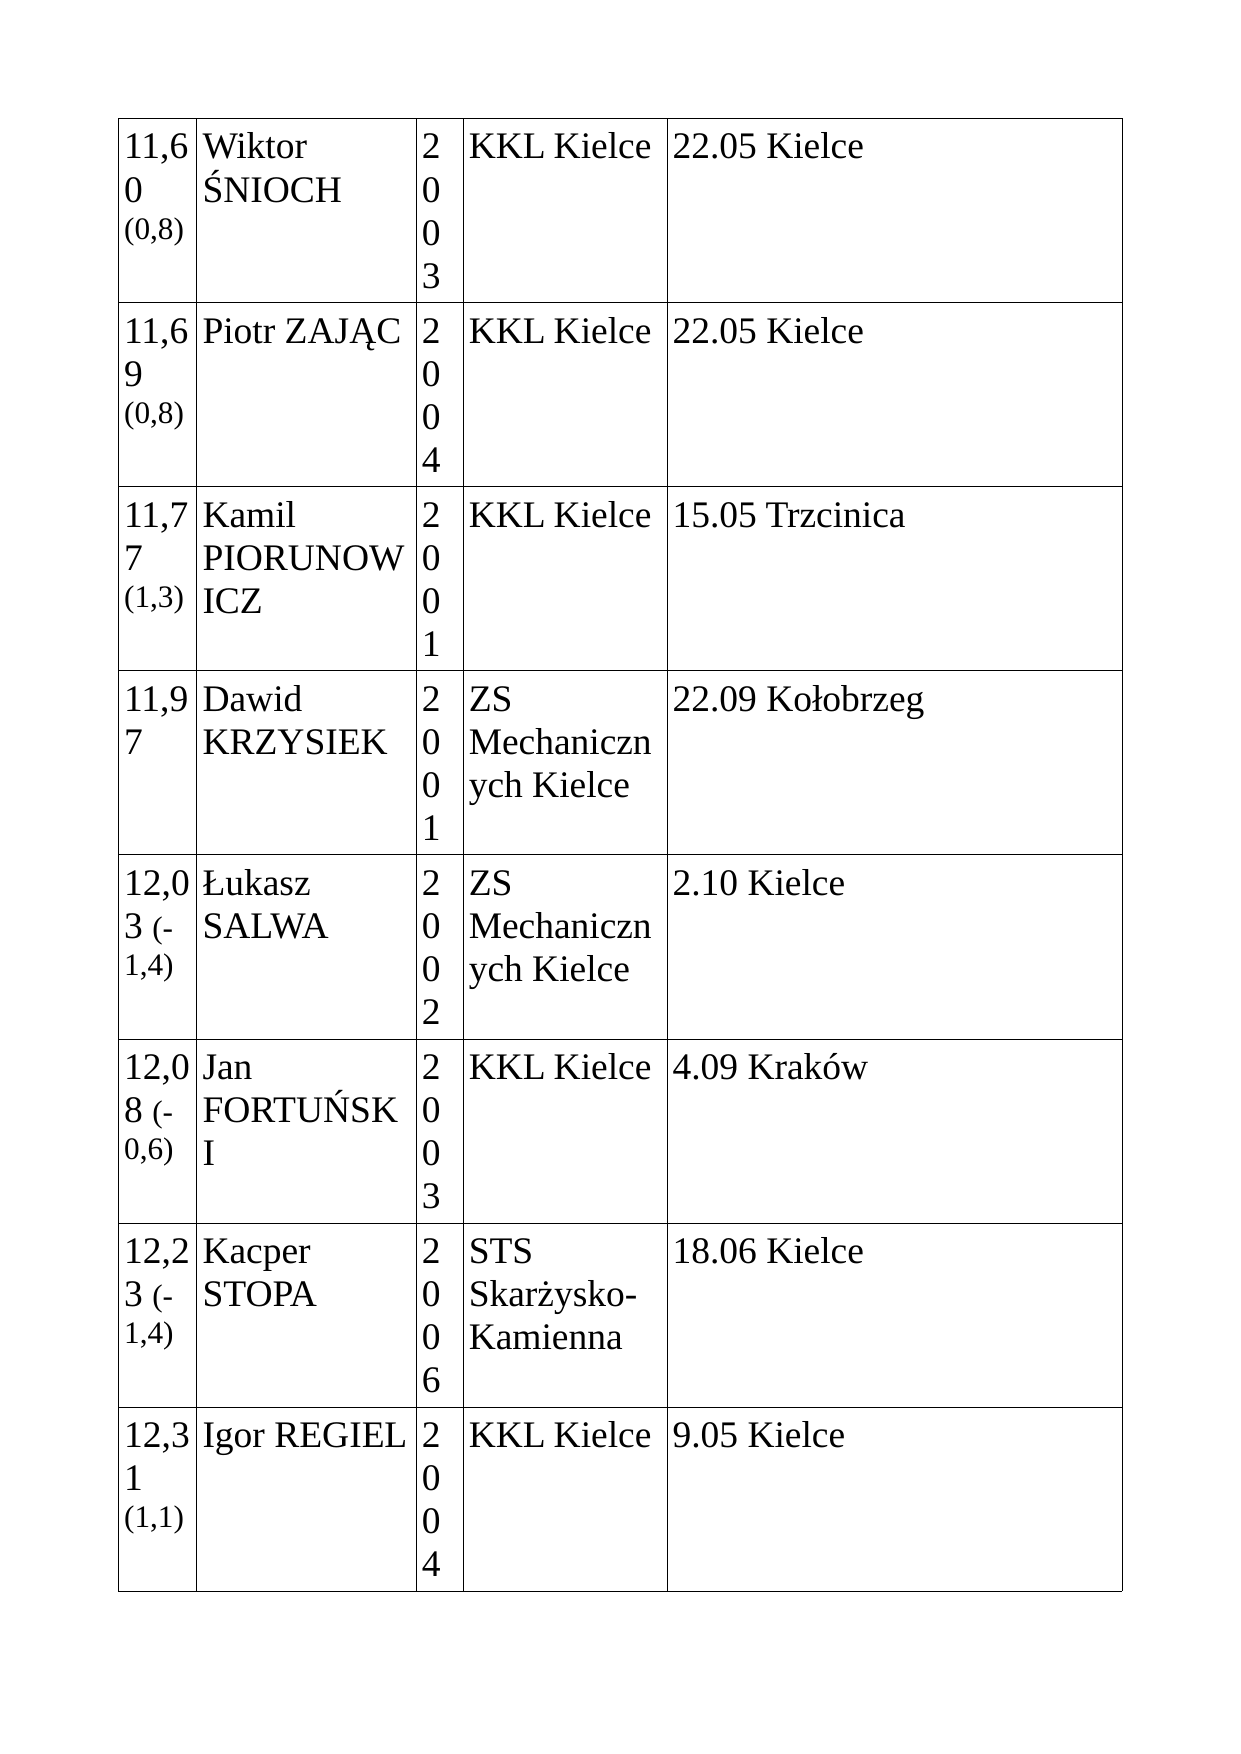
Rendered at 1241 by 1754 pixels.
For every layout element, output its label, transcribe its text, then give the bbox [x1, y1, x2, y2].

table_cell Dawid KRZYSIEK [197, 671, 416, 854]
table_cell 11,69 (0,8) [119, 303, 196, 486]
table_cell Piotr ZAJĄC [197, 303, 416, 486]
table_cell Jan FORTUŃSKI [197, 1040, 416, 1222]
table_cell 18.06 Kielce [668, 1224, 1122, 1407]
table_cell Igor REGIEL [197, 1408, 416, 1591]
table_cell 22.05 Kielce [668, 119, 1122, 302]
table_cell 11,77 (1,3) [119, 487, 196, 670]
table_cell 22.09 Kołobrzeg [668, 671, 1122, 854]
table_cell 2003 [417, 1040, 463, 1222]
table_cell ZS Mechanicznych Kielce [464, 855, 667, 1038]
table_cell Łukasz SALWA [197, 855, 416, 1038]
table_cell 12,03 (-1,4) [119, 855, 196, 1038]
table_cell 11,97 [119, 671, 196, 854]
table_cell 15.05 Trzcinica [668, 487, 1122, 670]
table_cell Kamil PIORUNOWICZ [197, 487, 416, 670]
table_cell 4.09 Kraków [668, 1040, 1122, 1222]
table_cell 12,23 (-1,4) [119, 1224, 196, 1407]
table_cell KKL Kielce [464, 303, 667, 486]
table_cell 11,60 (0,8) [119, 119, 196, 302]
table_cell 2006 [417, 1224, 463, 1407]
table_cell 2001 [417, 487, 463, 670]
table_cell 2.10 Kielce [668, 855, 1122, 1038]
table_cell KKL Kielce [464, 1040, 667, 1222]
table_cell KKL Kielce [464, 119, 667, 302]
table_cell Kacper STOPA [197, 1224, 416, 1407]
table_cell 2001 [417, 671, 463, 854]
table_cell 2002 [417, 855, 463, 1038]
table_cell STS Skarżysko-Kamienna [464, 1224, 667, 1407]
table_cell 2003 [417, 119, 463, 302]
table_cell ZS Mechanicznych Kielce [464, 671, 667, 854]
table_cell 2004 [417, 303, 463, 486]
table_cell 12,31 (1,1) [119, 1408, 196, 1591]
table_cell Wiktor ŚNIOCH [197, 119, 416, 302]
table_cell 12,08 (-0,6) [119, 1040, 196, 1222]
table_cell 2004 [417, 1408, 463, 1591]
table_cell KKL Kielce [464, 487, 667, 670]
table_cell KKL Kielce [464, 1408, 667, 1591]
table_cell 22.05 Kielce [668, 303, 1122, 486]
table_cell 9.05 Kielce [668, 1408, 1122, 1591]
